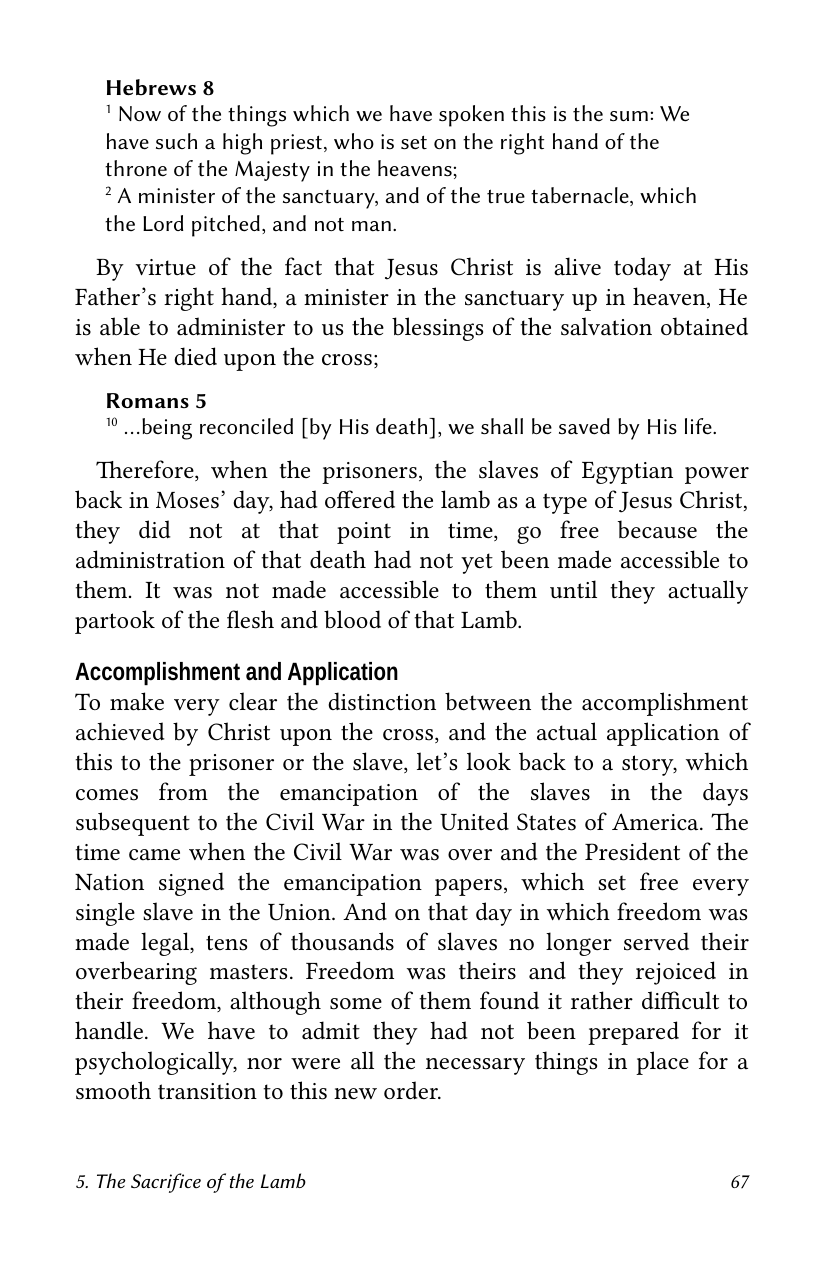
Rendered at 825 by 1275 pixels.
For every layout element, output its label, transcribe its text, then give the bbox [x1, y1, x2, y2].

text 2 A minister of the sanctuary, and of the true tabernacle, which the Lord pitched, and not man. [105, 183, 720, 237]
text By virtue of the fact that Jesus Christ is alive today at His Father’s right hand, a minister in the sanctuary up in heaven, He is able to administer to us the blessings of the salvation obtained when He died upon the cross; [75, 253, 750, 371]
subtitle Accomplishment and Application [75, 657, 750, 685]
text 1 Now of the things which we have spoken this is the sum: We have such a high priest, who is set on the right hand of the throne of the Majesty in the heavens; [105, 101, 720, 182]
text Romans 5 [105, 388, 750, 414]
text 10 ...being reconciled [by His death], we shall be saved by His life. [105, 414, 720, 440]
text To make very clear the distinction between the accomplishment achieved by Christ upon the cross, and the actual application of this to the prisoner or the slave, let’s look back to a story, which comes from the emancipation of the slaves in the days subsequent to the Civil War in the United States of America. The time came when the Civil War was over and the President of the Nation signed the emancipation papers, which set free every single slave in the Union. And on that day in which freedom was made legal, tens of thousands of slaves no longer served their overbearing masters. Freedom was theirs and they rejoiced in their freedom, although some of them found it rather difficult to handle. We have to admit they had not been prepared for it psychologically, nor were all the necessary things in place for a smooth transition to this new order. [75, 688, 750, 1106]
text Hebrews 8 [105, 75, 750, 101]
text Therefore, when the prisoners, the slaves of Egyptian power back in Moses’ day, had offered the lamb as a type of Jesus Christ, they did not at that point in time, go free because the administration of that death had not yet been made accessible to them. It was not made accessible to them until they actually partook of the flesh and blood of that Lamb. [75, 456, 750, 634]
